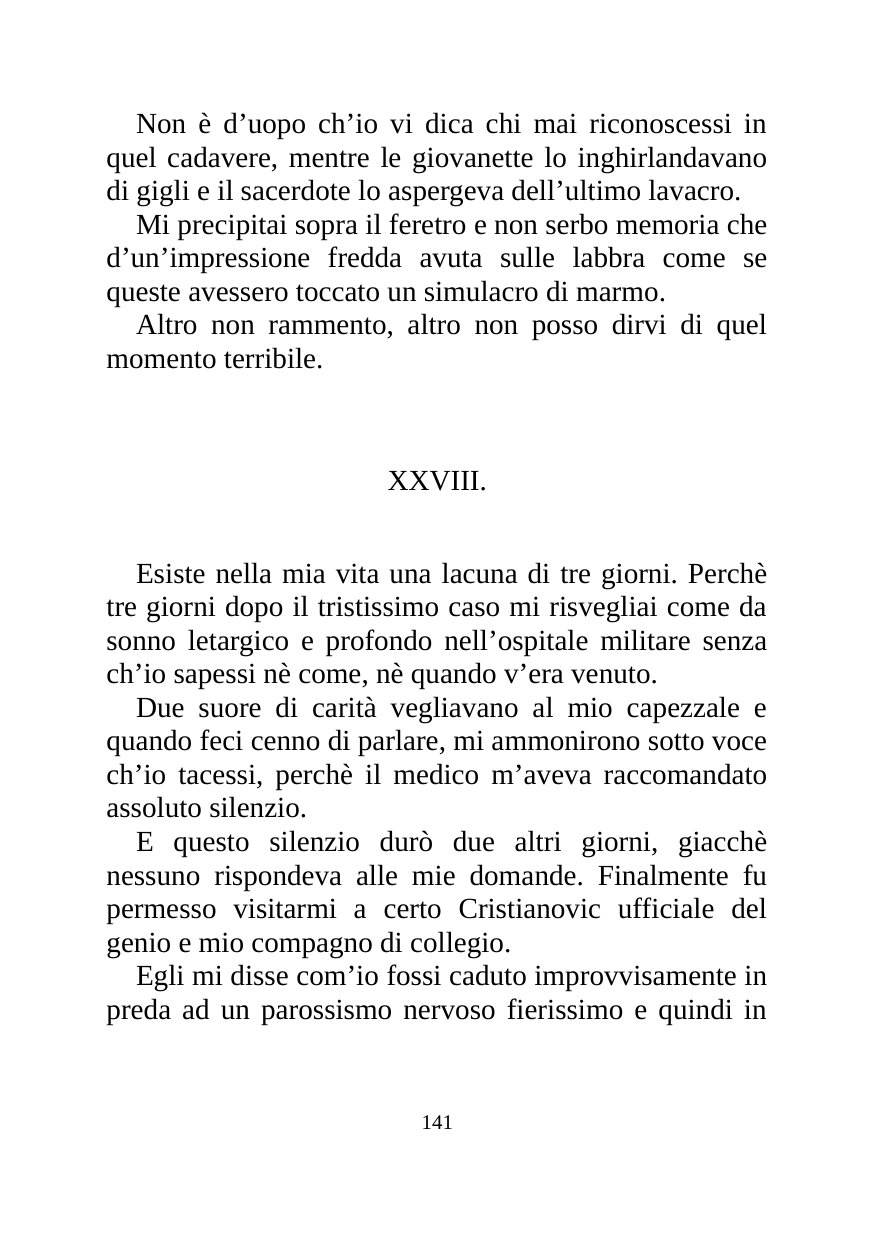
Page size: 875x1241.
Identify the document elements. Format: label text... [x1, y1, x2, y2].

text E questo silenzio durò due altri giorni, giacchè nessuno rispondeva alle mie domande. Finalmente fu permesso visitarmi a certo Cristianovic ufficiale del genio e mio compagno di collegio. [106, 824, 768, 958]
text Egli mi disse com’io fossi caduto improvvisamente in preda ad un parossismo nervoso fierissimo e quindi in [106, 958, 768, 1025]
text Non è d’uopo ch’io vi dica chi mai riconoscessi in quel cadavere, mentre le giovanette lo inghirlandavano di gigli e il sacerdote lo aspergeva dell’ultimo lavacro. [106, 106, 768, 207]
subtitle XXVIII. [106, 463, 768, 497]
text Mi precipitai sopra il feretro e non serbo memoria che d’un’impressione fredda avuta sulle labbra come se queste avessero toccato un simulacro di marmo. [106, 207, 768, 307]
text Due suore di carità vegliavano al mio capezzale e quando feci cenno di parlare, mi ammonirono sotto voce ch’io tacessi, perchè il medico m’aveva raccomandato assoluto silenzio. [106, 690, 768, 824]
text Esiste nella mia vita una lacuna di tre giorni. Perchè tre giorni dopo il tristissimo caso mi risvegliai come da sonno letargico e profondo nell’ospitale militare senza ch’io sapessi nè come, nè quando v’era venuto. [106, 556, 768, 690]
text Altro non rammento, altro non posso dirvi di quel momento terribile. [106, 307, 768, 374]
